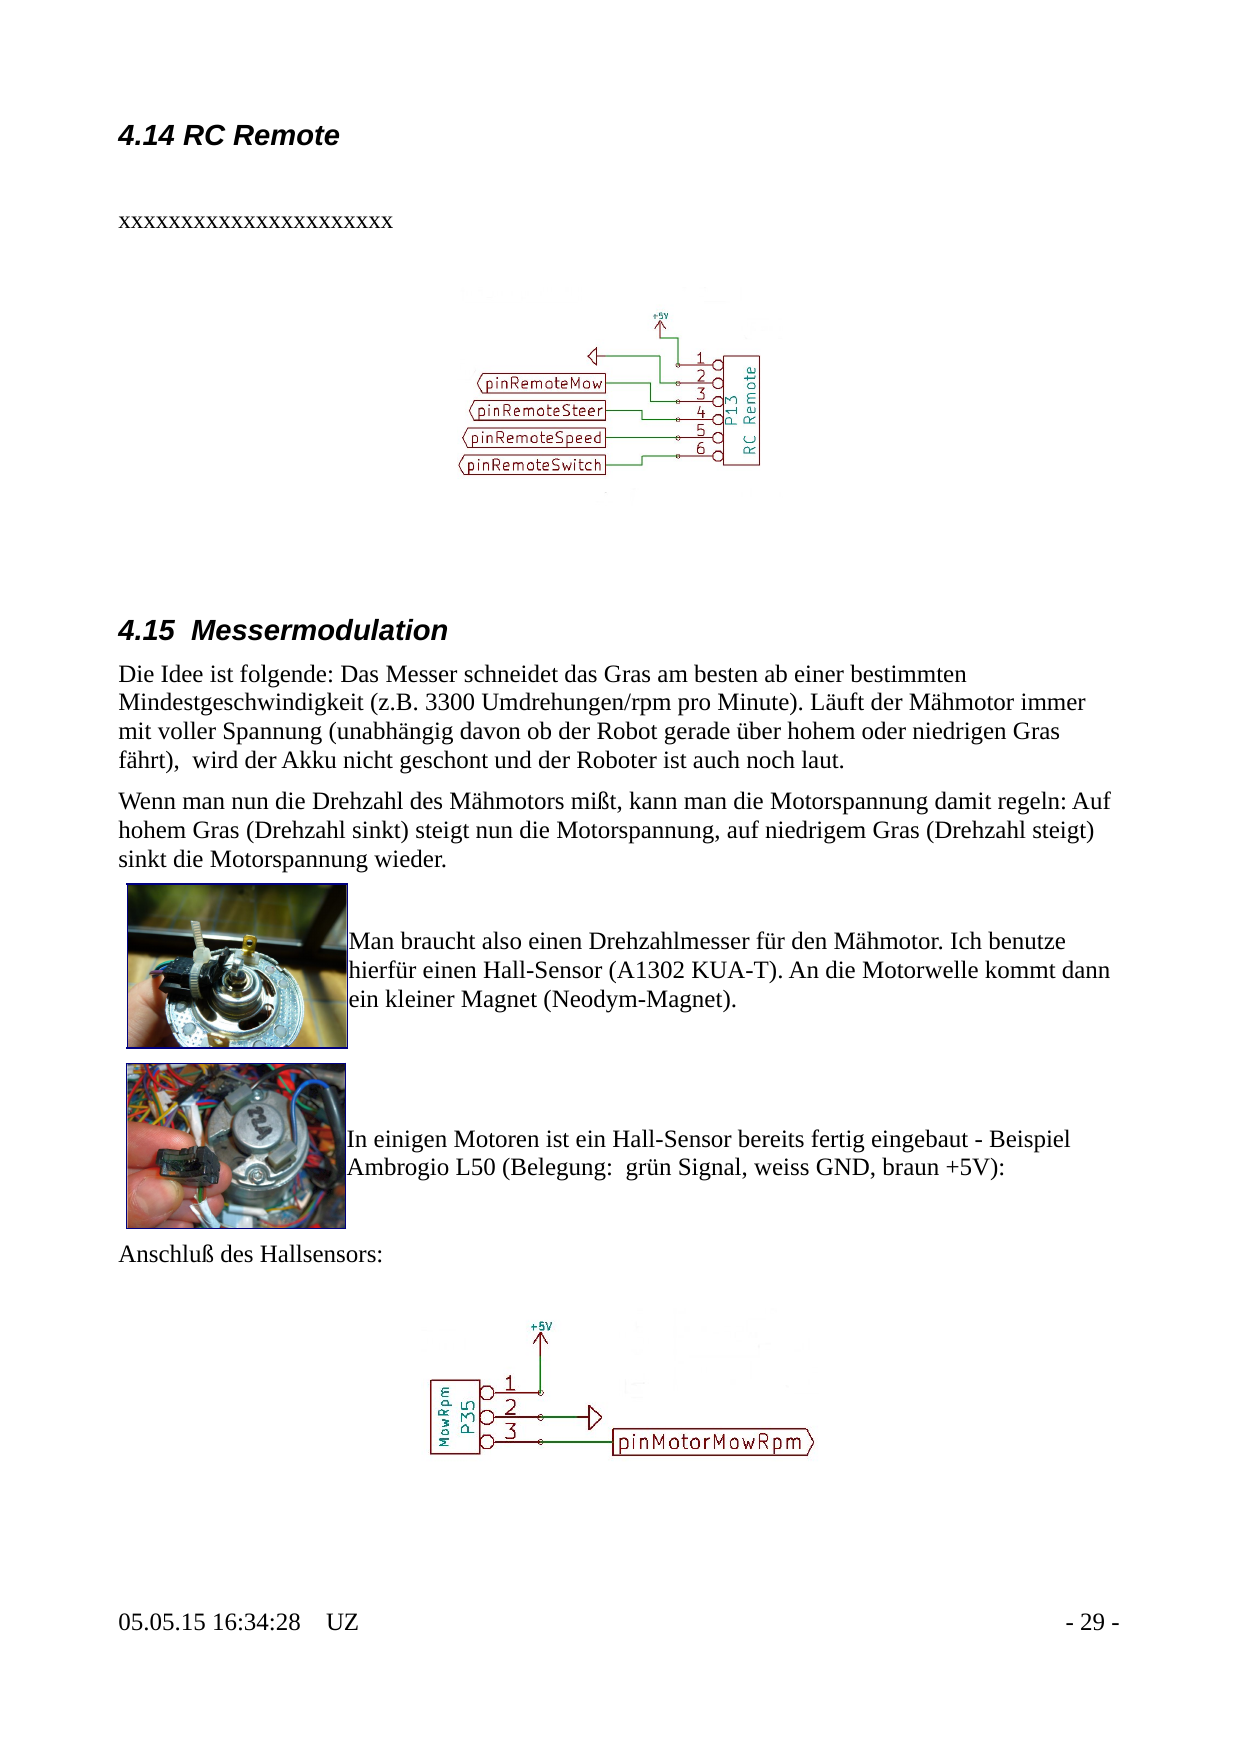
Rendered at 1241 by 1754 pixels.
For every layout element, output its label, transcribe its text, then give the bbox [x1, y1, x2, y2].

picture [421, 1308, 819, 1479]
subtitle 4.15 Messermodulation [118, 613, 1122, 646]
subtitle 4.14 RC Remote [118, 118, 1122, 152]
text Man braucht also einen Drehzahlmesser für den Mähmotor. Ich benutze hierfür einen Hall-Sensor (A1302 KUA-T). An die Motorwelle kommt dann ein kleiner Magnet (Neodym-Magnet). [348, 926, 1122, 1012]
picture [457, 287, 784, 506]
picture [128, 885, 347, 1047]
text xxxxxxxxxxxxxxxxxxxxxx [118, 205, 1122, 234]
text Die Idee ist folgende: Das Messer schneidet das Gras am besten ab einer bestimmten Mindestgeschwindigkeit (z.B. 3300 Umdrehungen/rpm pro Minute). Läuft der Mähmotor immer mit voller Spannung (unabhängig davon ob der Robot gerade über hohem oder niedrigen Gras fährt), wird der Akku nicht geschont und der Roboter ist auch noch laut. [118, 659, 1122, 774]
text In einigen Motoren ist ein Hall-Sensor bereits fertig eingebaut - Beispiel Ambrogio L50 (Belegung: grün Signal, weiss GND, braun +5V): Anschluß des Hallsensors: [118, 1228, 1122, 1296]
picture [127, 1064, 345, 1228]
text Wenn man nun die Drehzahl des Mähmotors mißt, kann man die Motorspannung damit regeln: Auf hohem Gras (Drehzahl sinkt) steigt nun die Motorspannung, auf niedrigem Gras (Drehzahl steigt) sinkt die Motorspannung wieder. [118, 786, 1122, 872]
